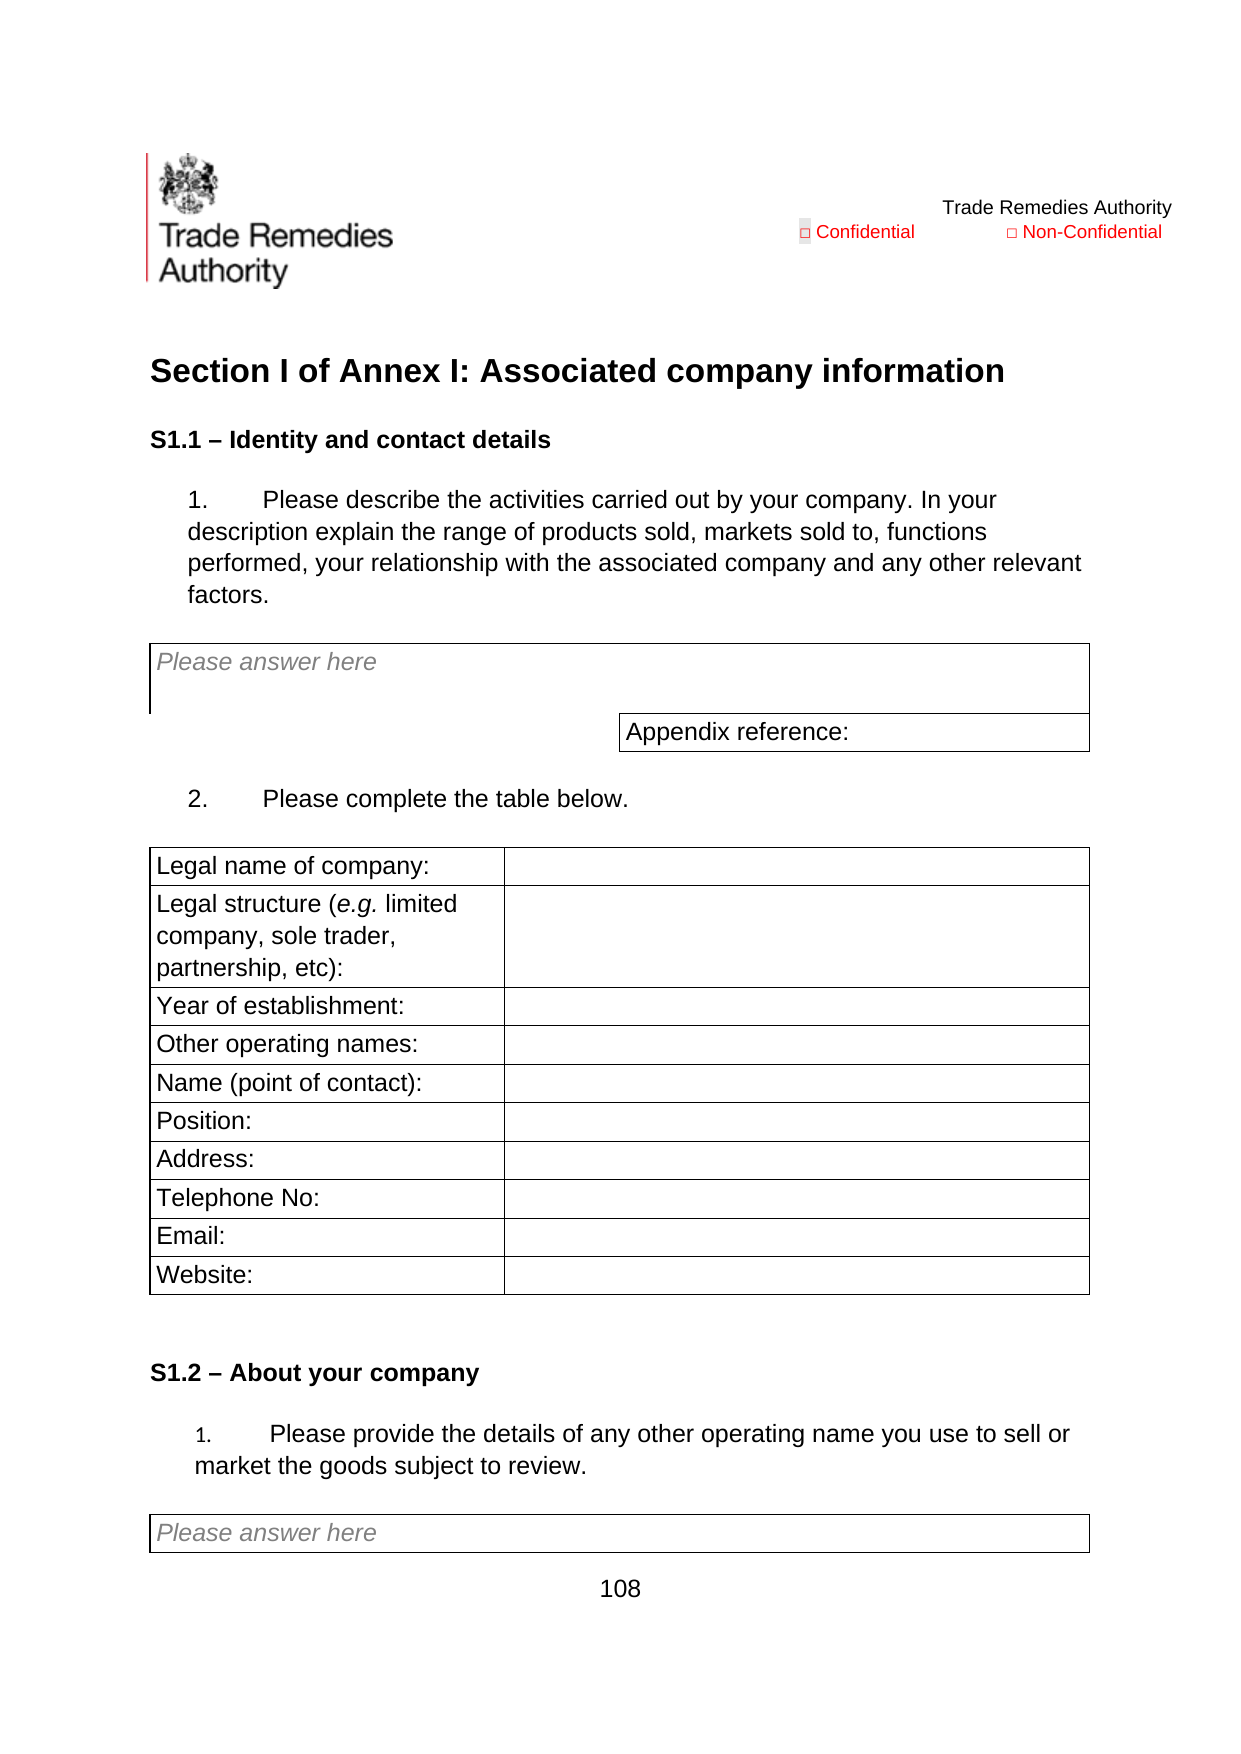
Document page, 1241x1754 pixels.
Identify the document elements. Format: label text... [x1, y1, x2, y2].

table_cell Appendix reference: [620, 714, 1089, 751]
table_cell [505, 1103, 1089, 1141]
table_cell Website: [151, 1257, 504, 1294]
subtitle Section I of Annex I: Associated company information [150, 351, 1090, 389]
table_cell Email: [151, 1219, 504, 1256]
table_cell [505, 1219, 1089, 1256]
table_header Legal name of company: [151, 848, 504, 885]
table_cell [505, 1026, 1089, 1064]
table_cell [505, 1180, 1089, 1217]
table_cell Position: [151, 1103, 504, 1141]
list Please complete the table below. [187, 784, 1090, 813]
table_cell Name (point of contact): [151, 1065, 504, 1102]
subtitle S1.1 – Identity and contact details [150, 425, 1090, 453]
table_cell Address: [151, 1142, 504, 1179]
table_cell [150, 714, 619, 751]
table_cell [505, 1065, 1089, 1102]
list Please provide the details of any other operating name you use to sell or market the goods subject to review. [194, 1419, 1090, 1479]
table_header [505, 848, 1089, 885]
table_header Please answer here [151, 1515, 1089, 1552]
list Please describe the activities carried out by your company. In your description explain the range of products sold, markets sold to, functions performed, your relationship with the associated company and any other relevant factors. [187, 485, 1090, 608]
table_cell Year of establishment: [151, 988, 504, 1025]
table_header Please answer here [151, 644, 1089, 713]
table_cell Telephone No: [151, 1180, 504, 1217]
table_cell [505, 1257, 1089, 1294]
table_cell Other operating names: [151, 1026, 504, 1064]
table_cell Legal structure (e.g. limited company, sole trader, partnership, etc): [151, 886, 504, 987]
table_cell [505, 988, 1089, 1025]
table_cell [505, 1142, 1089, 1179]
subtitle S1.2 – About your company [150, 1358, 1090, 1387]
table_cell [505, 886, 1089, 987]
